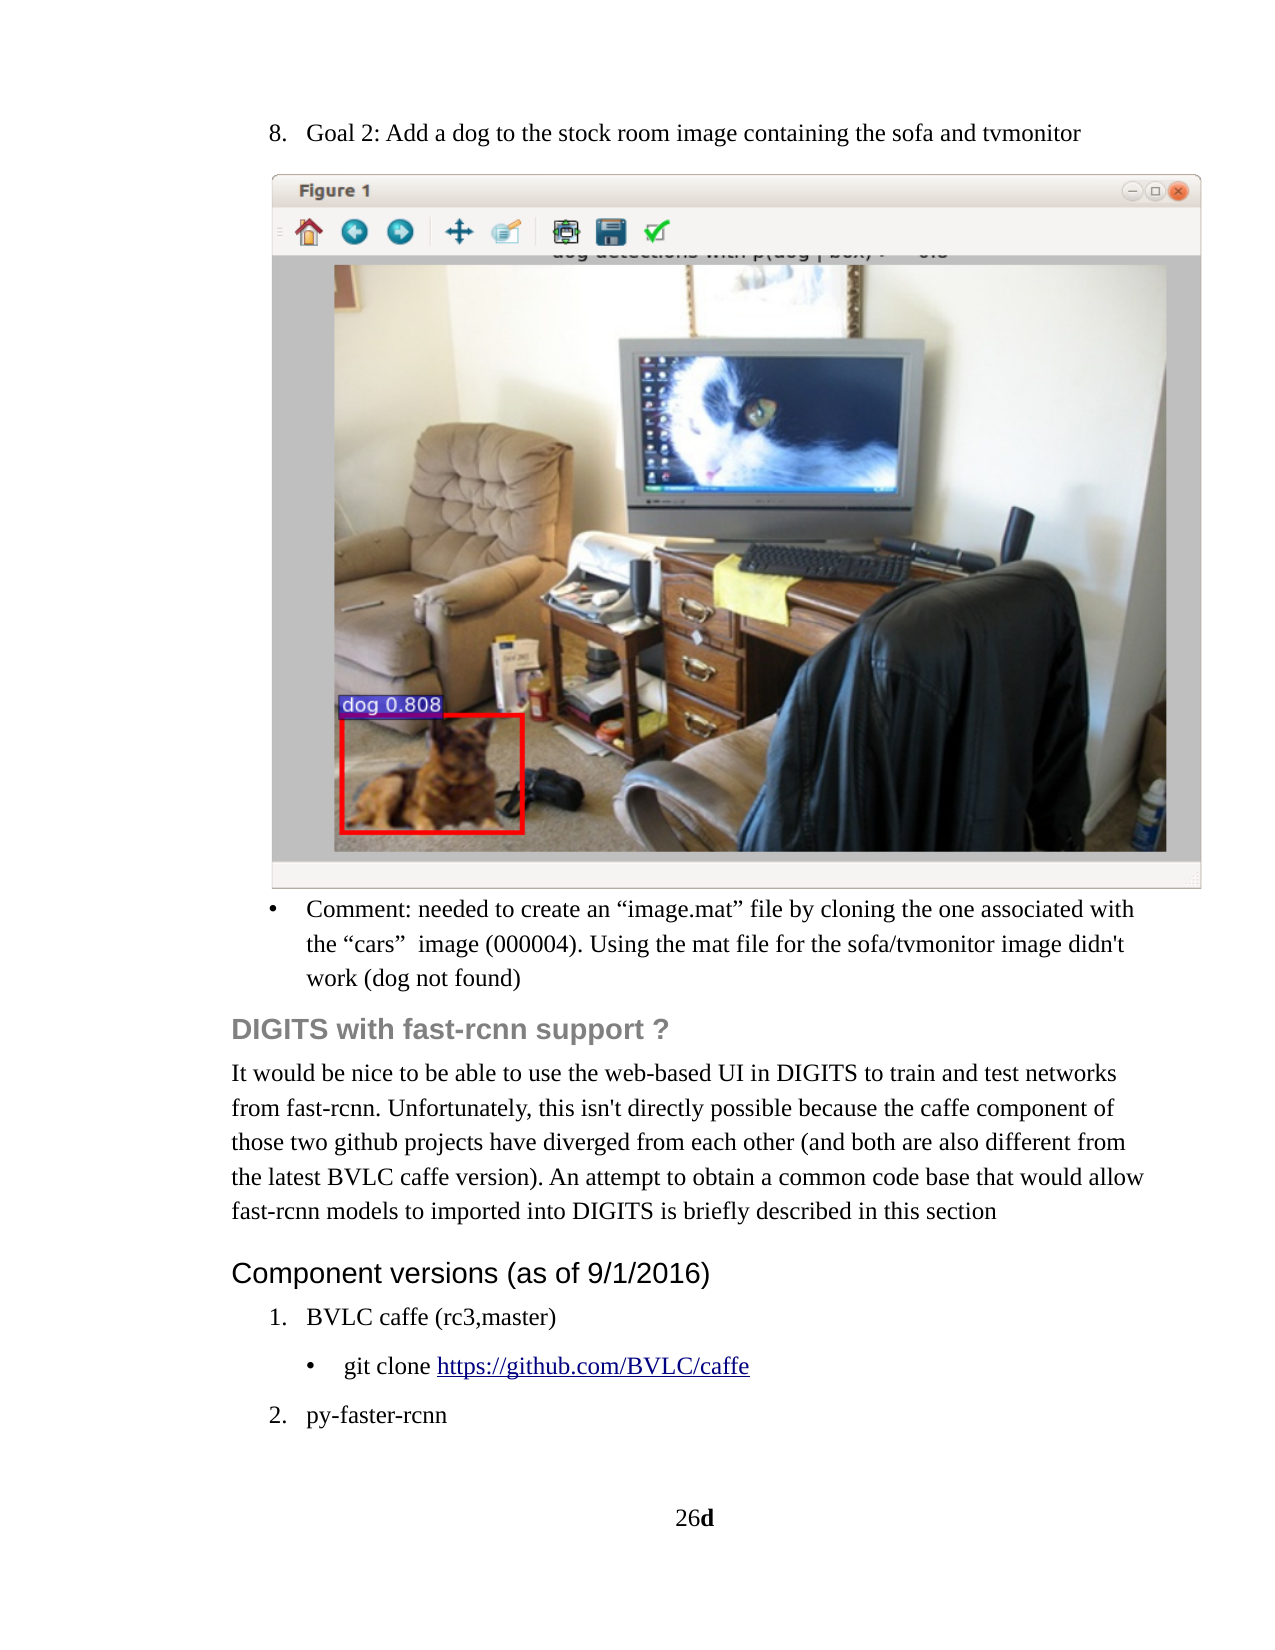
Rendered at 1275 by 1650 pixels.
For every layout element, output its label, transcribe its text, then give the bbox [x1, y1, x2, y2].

picture [271, 174, 1202, 889]
list py-faster-rcnn [269, 1400, 1158, 1429]
text It would be nice to be able to use the web-based UI in DIGITS to train and test networks from fast-rcnn. Unfortunately, this isn't directly possible because the caffe component of those two github projects have diverged from each other (and both are also different from the latest BVLC caffe version). An attempt to obtain a common code base that would allow fast-rcnn models to imported into DIGITS is briefly described in this section [231, 1058, 1158, 1225]
list BVLC caffe (rc3,master) [269, 1302, 1158, 1331]
list git clone https://github.com/BVLC/caffe [306, 1351, 1158, 1379]
list Goal 2: Add a dog to the stock room image containing the sofa and tvmonitor [269, 118, 1158, 147]
list Comment: needed to create an “image.mat” file by cloning the one associated with the “cars” image (000004). Using the mat file for the sofa/tvmonitor image didn't work (dog not found) [269, 889, 1158, 992]
subtitle DIGITS with fast-rcnn support ? [231, 1012, 1158, 1046]
subtitle Component versions (as of 9/1/2016) [231, 1256, 1158, 1289]
